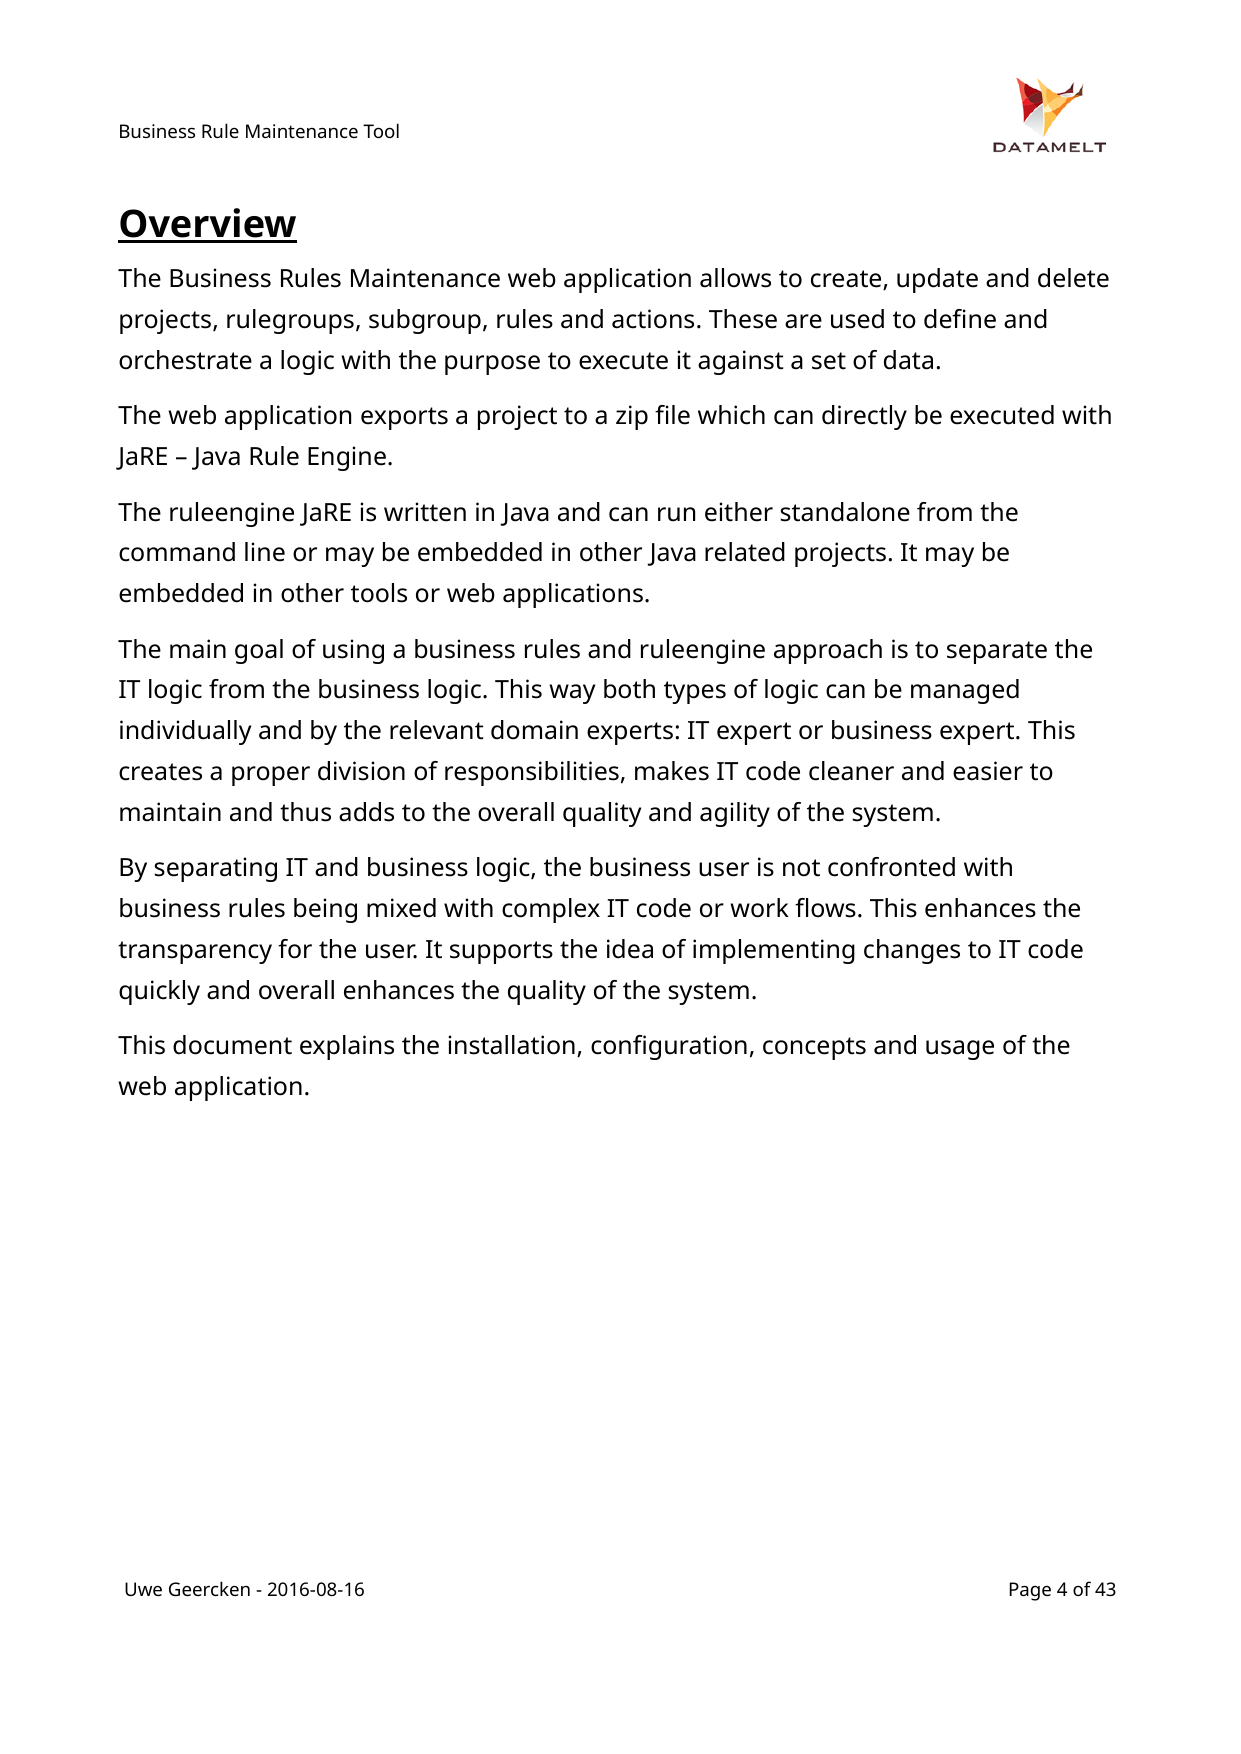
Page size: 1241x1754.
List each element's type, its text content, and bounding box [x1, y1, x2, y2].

subtitle Overview [118, 197, 1122, 248]
text This document explains the installation, configuration, concepts and usage of the web application. [118, 1028, 1122, 1103]
text The web application exports a project to a zip file which can directly be executed with JaRE – Java Rule Engine. [118, 398, 1122, 473]
text The ruleengine JaRE is written in Java and can run either standalone from the command line or may be embedded in other Java related projects. It may be embedded in other tools or web applications. [118, 494, 1122, 610]
text The main goal of using a business rules and ruleengine approach is to separate the IT logic from the business logic. This way both types of logic can be managed individually and by the relevant domain experts: IT expert or business expert. This creates a proper division of responsibilities, makes IT code cleaner and easier to maintain and thus adds to the overall quality and agility of the system. [118, 631, 1122, 829]
picture [992, 69, 1107, 160]
text The Business Rules Maintenance web application allows to create, update and delete projects, rulegroups, subgroup, rules and actions. These are used to define and orchestrate a logic with the purpose to execute it against a set of data. [118, 261, 1122, 377]
text By separating IT and business logic, the business user is not confronted with business rules being mixed with complex IT code or work flows. This enhances the transparency for the user. It supports the idea of implementing changes to IT code quickly and overall enhances the quality of the system. [118, 850, 1122, 1007]
